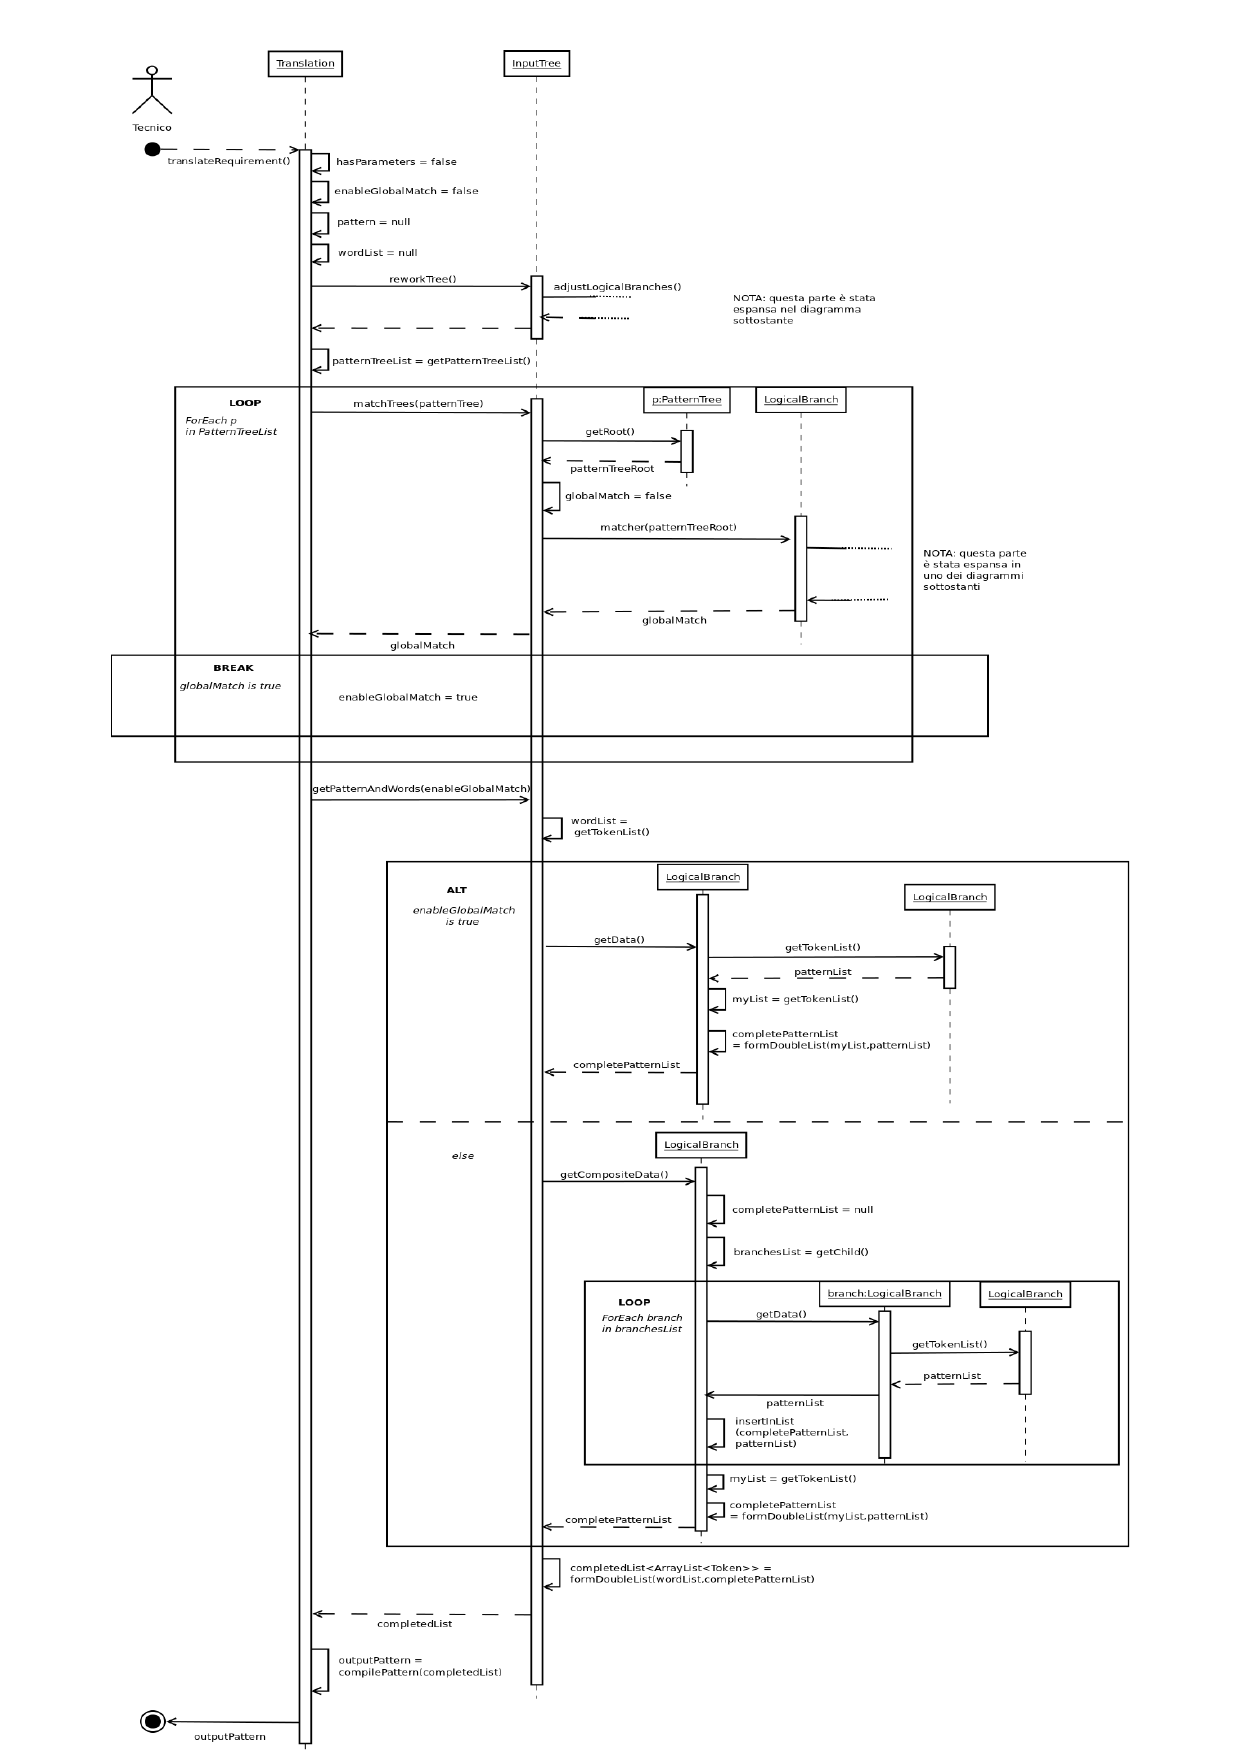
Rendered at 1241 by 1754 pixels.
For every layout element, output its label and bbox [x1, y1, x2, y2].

picture [111, 50, 1130, 1754]
